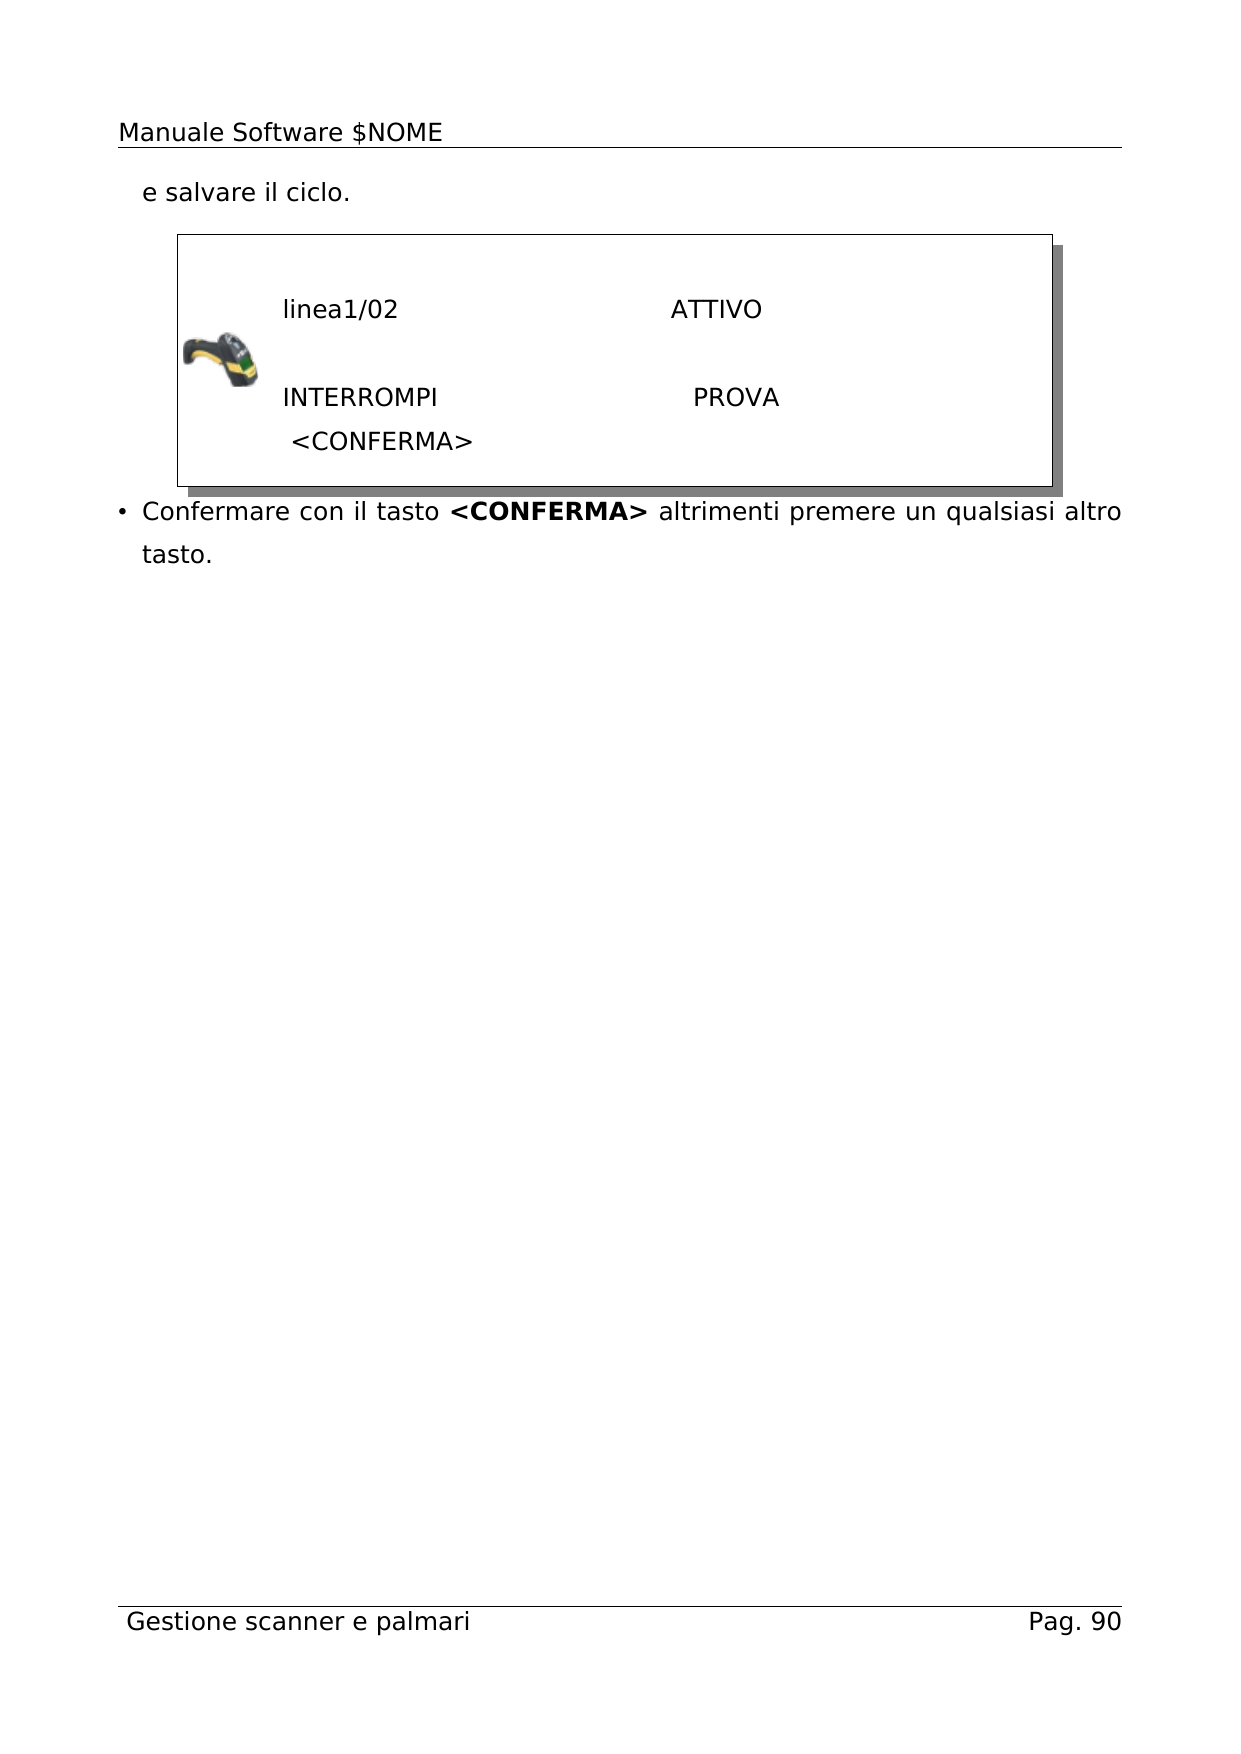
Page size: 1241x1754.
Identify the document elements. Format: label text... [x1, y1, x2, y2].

table_header linea1/02 ATTIVO INTERROMPI PROVA <CONFERMA> [265, 235, 1052, 486]
table_header [178, 235, 264, 486]
list e salvare il ciclo. [118, 178, 1122, 207]
list Confermare con il tasto <CONFERMA> altrimenti premere un qualsiasi altro tasto. [118, 497, 1122, 570]
picture [183, 322, 259, 398]
